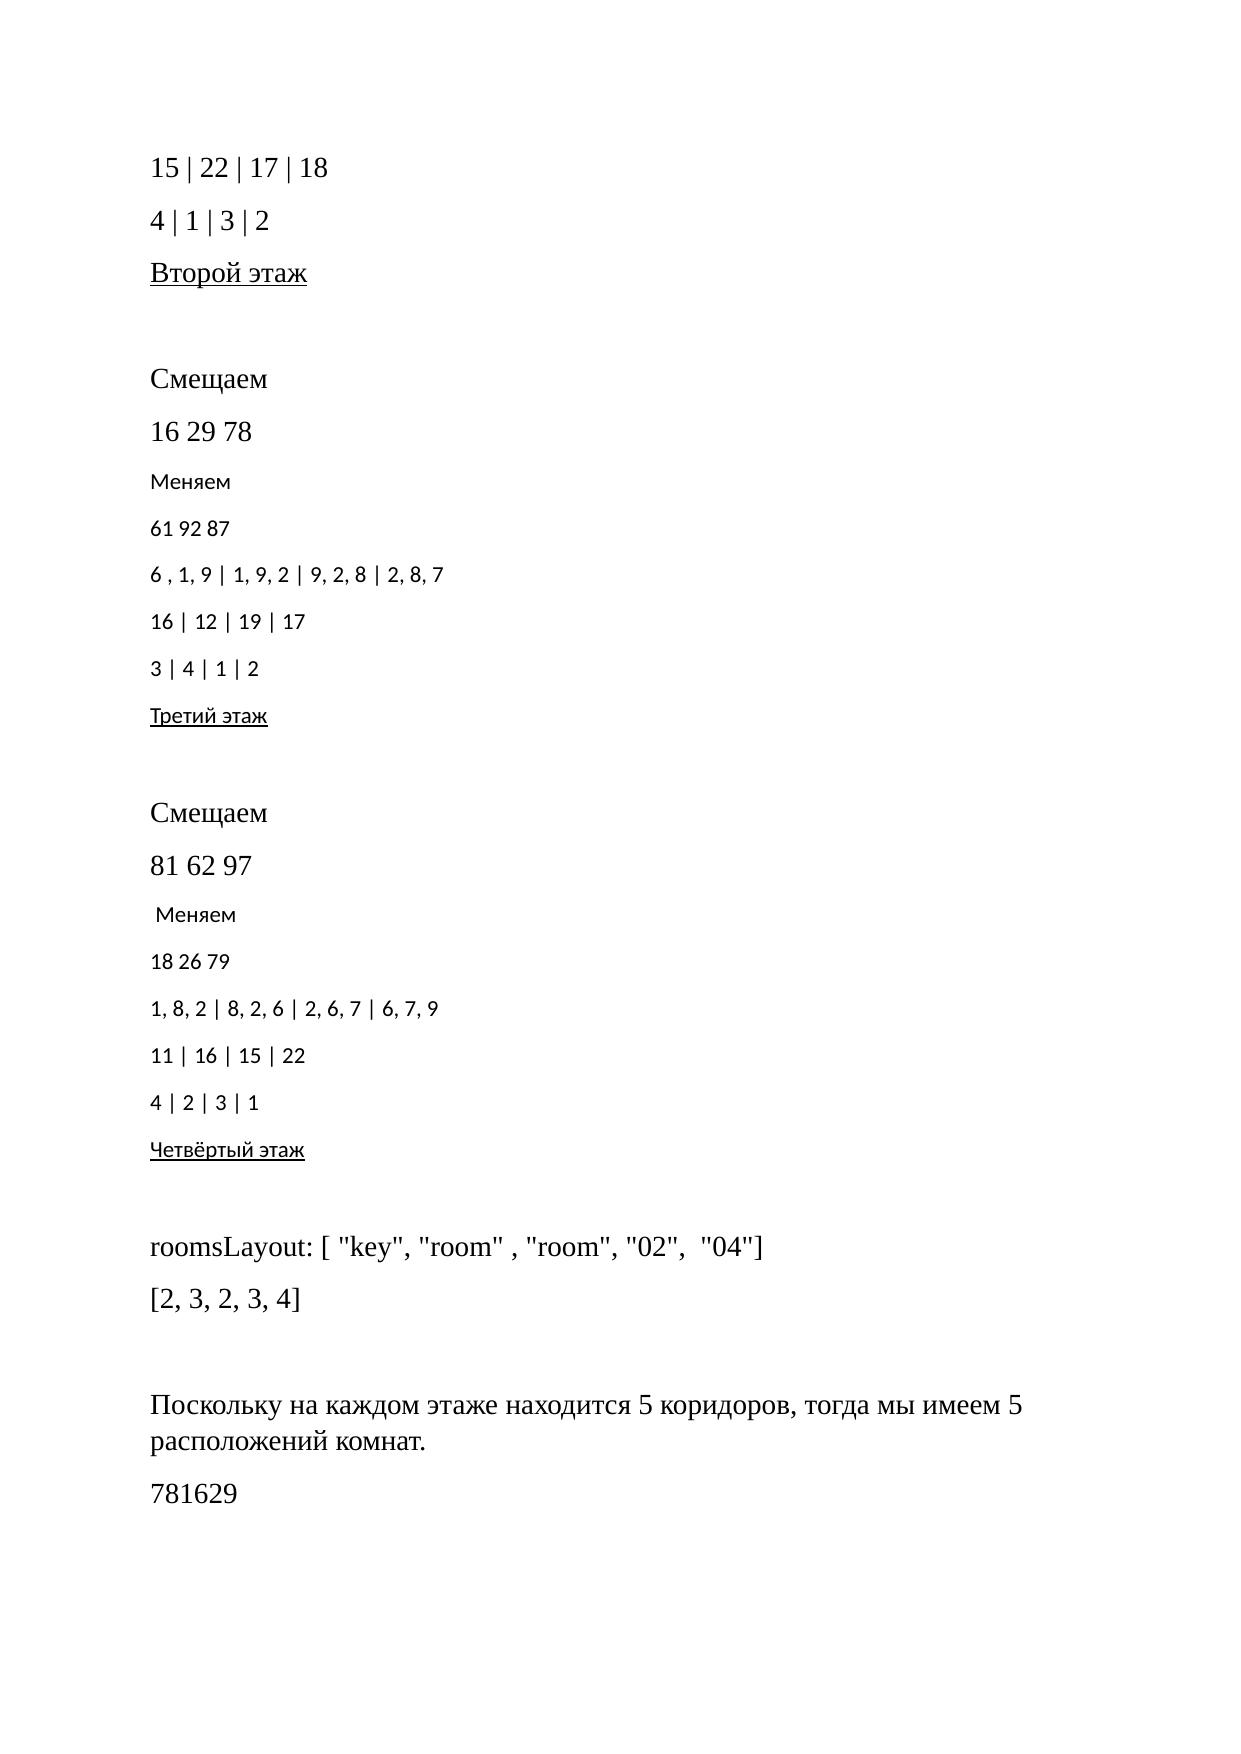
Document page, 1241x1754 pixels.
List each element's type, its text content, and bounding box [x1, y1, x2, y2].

text Смещаем [150, 361, 1090, 395]
text Смещаем [150, 795, 1090, 828]
text 1, 8, 2 | 8, 2, 6 | 2, 6, 7 | 6, 7, 9 [150, 994, 1090, 1022]
text roomsLayout: [ "key", "room" , "room", "02", "04"] [150, 1229, 1090, 1262]
text Меняем [150, 467, 1090, 495]
text 18 26 79 [150, 947, 1090, 976]
text 4 | 1 | 3 | 2 [150, 203, 1090, 236]
text 15 | 22 | 17 | 18 [150, 150, 1090, 183]
text 16 29 78 [150, 414, 1090, 448]
text [2, 3, 2, 3, 4] [150, 1282, 1090, 1315]
text 3 | 4 | 1 | 2 [150, 654, 1090, 682]
text Четвёртый этаж [150, 1135, 1090, 1163]
text 11 | 16 | 15 | 22 [150, 1041, 1090, 1069]
text 4 | 2 | 3 | 1 [150, 1088, 1090, 1116]
text Меняем [150, 901, 1090, 929]
text Поскольку на каждом этаже находится 5 коридоров, тогда мы имеем 5 расположений комнат. [150, 1387, 1090, 1457]
text 16 | 12 | 19 | 17 [150, 607, 1090, 636]
text Третий этаж [150, 701, 1090, 729]
text 61 92 87 [150, 514, 1090, 542]
text 781629 [150, 1476, 1090, 1510]
text 81 62 97 [150, 848, 1090, 881]
text 6 , 1, 9 | 1, 9, 2 | 9, 2, 8 | 2, 8, 7 [150, 561, 1090, 589]
text Второй этаж [150, 256, 1090, 289]
